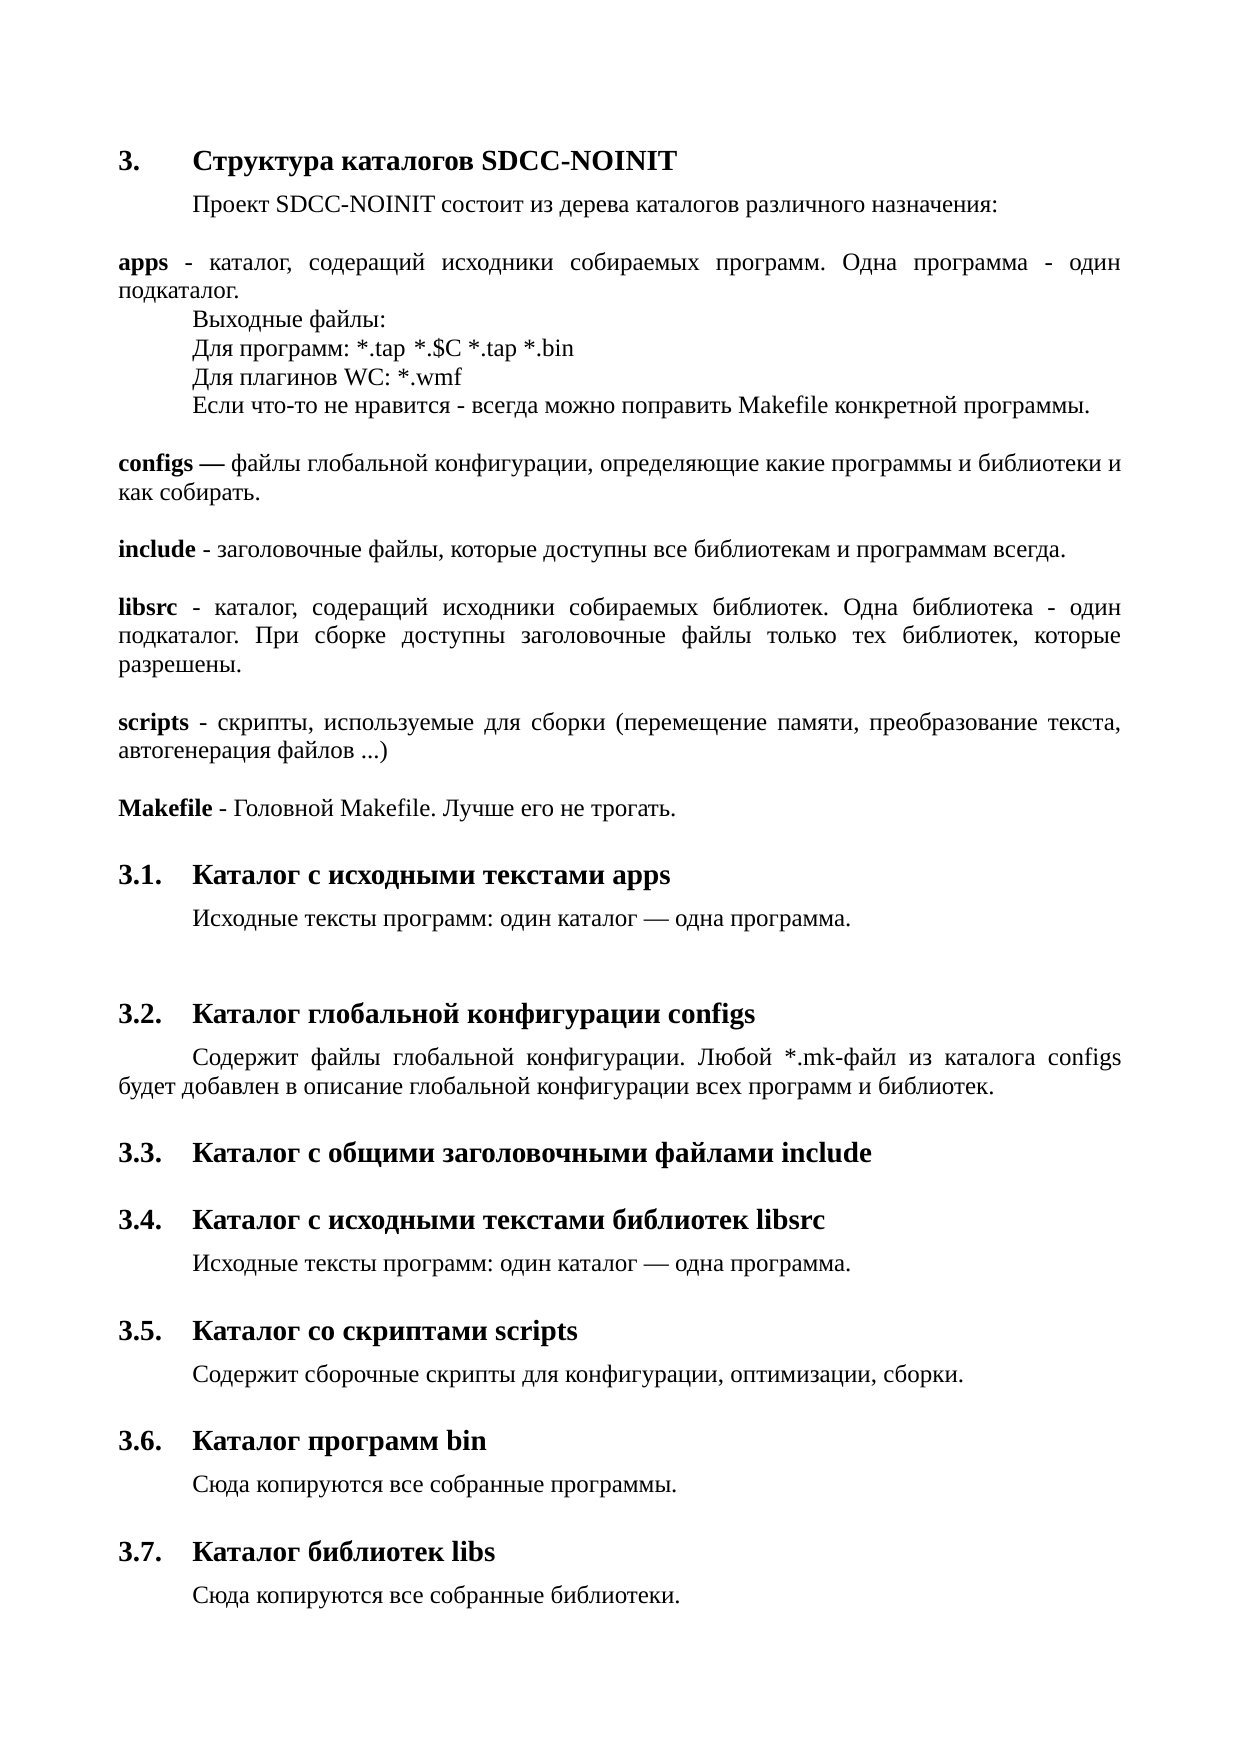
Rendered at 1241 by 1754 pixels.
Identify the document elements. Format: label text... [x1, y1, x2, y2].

text Исходные тексты программ: один каталог — одна программа. [118, 1248, 1122, 1277]
text Если что-то не нравится - всегда можно поправить Makefile конкретной программы. [118, 390, 1122, 419]
subtitle Каталог с исходными текстами библиотек libsrc [118, 1202, 1122, 1236]
subtitle Каталог глобальной конфигурации configs [118, 996, 1122, 1030]
subtitle Каталог с исходными текстами apps [118, 857, 1122, 891]
subtitle Каталог программ bin [118, 1423, 1122, 1457]
text scripts - скрипты, используемые для сборки (перемещение памяти, преобразование текста, автогенерация файлов ...) [118, 707, 1122, 764]
subtitle Каталог с общими заголовочными файлами include [118, 1136, 1122, 1169]
text Выходные файлы: [118, 304, 1122, 333]
text Сюда копируются все собранные программы. [118, 1469, 1122, 1498]
text Содержит сборочные скрипты для конфигурации, оптимизации, сборки. [118, 1359, 1122, 1388]
text include - заголовочные файлы, которые доступны все библиотекам и программам всегда. [118, 534, 1122, 563]
subtitle Структура каталогов SDCC-NOINIT [118, 143, 1122, 177]
text apps - каталог, содеращий исходники собираемых программ. Одна программа - один подкаталог. [118, 247, 1122, 304]
text Содержит файлы глобальной конфигурации. Любой *.mk-файл из каталога configs будет добавлен в описание глобальной конфигурации всех программ и библиотек. [118, 1042, 1122, 1100]
subtitle Каталог библиотек libs [118, 1534, 1122, 1567]
text Makefile - Головной Makefile. Лучше его не трогать. [118, 793, 1122, 822]
subtitle Каталог со скриптами scripts [118, 1313, 1122, 1346]
text Для плагинов WC: *.wmf [118, 362, 1122, 390]
text configs — файлы глобальной конфигурации, определяющие какие программы и библиотеки и как собирать. [118, 448, 1122, 505]
text Проект SDCC-NOINIT состоит из дерева каталогов различного назначения: [118, 189, 1122, 218]
text Для программ: *.tap *.$C *.tap *.bin [118, 333, 1122, 362]
text Сюда копируются все собранные библиотеки. [118, 1580, 1122, 1608]
text Исходные тексты программ: один каталог — одна программа. [118, 903, 1122, 932]
text libsrc - каталог, содеращий исходники собираемых библиотек. Одна библиотека - один подкаталог. При сборке доступны заголовочные файлы только тех библиотек, которые разрешены. [118, 592, 1122, 678]
